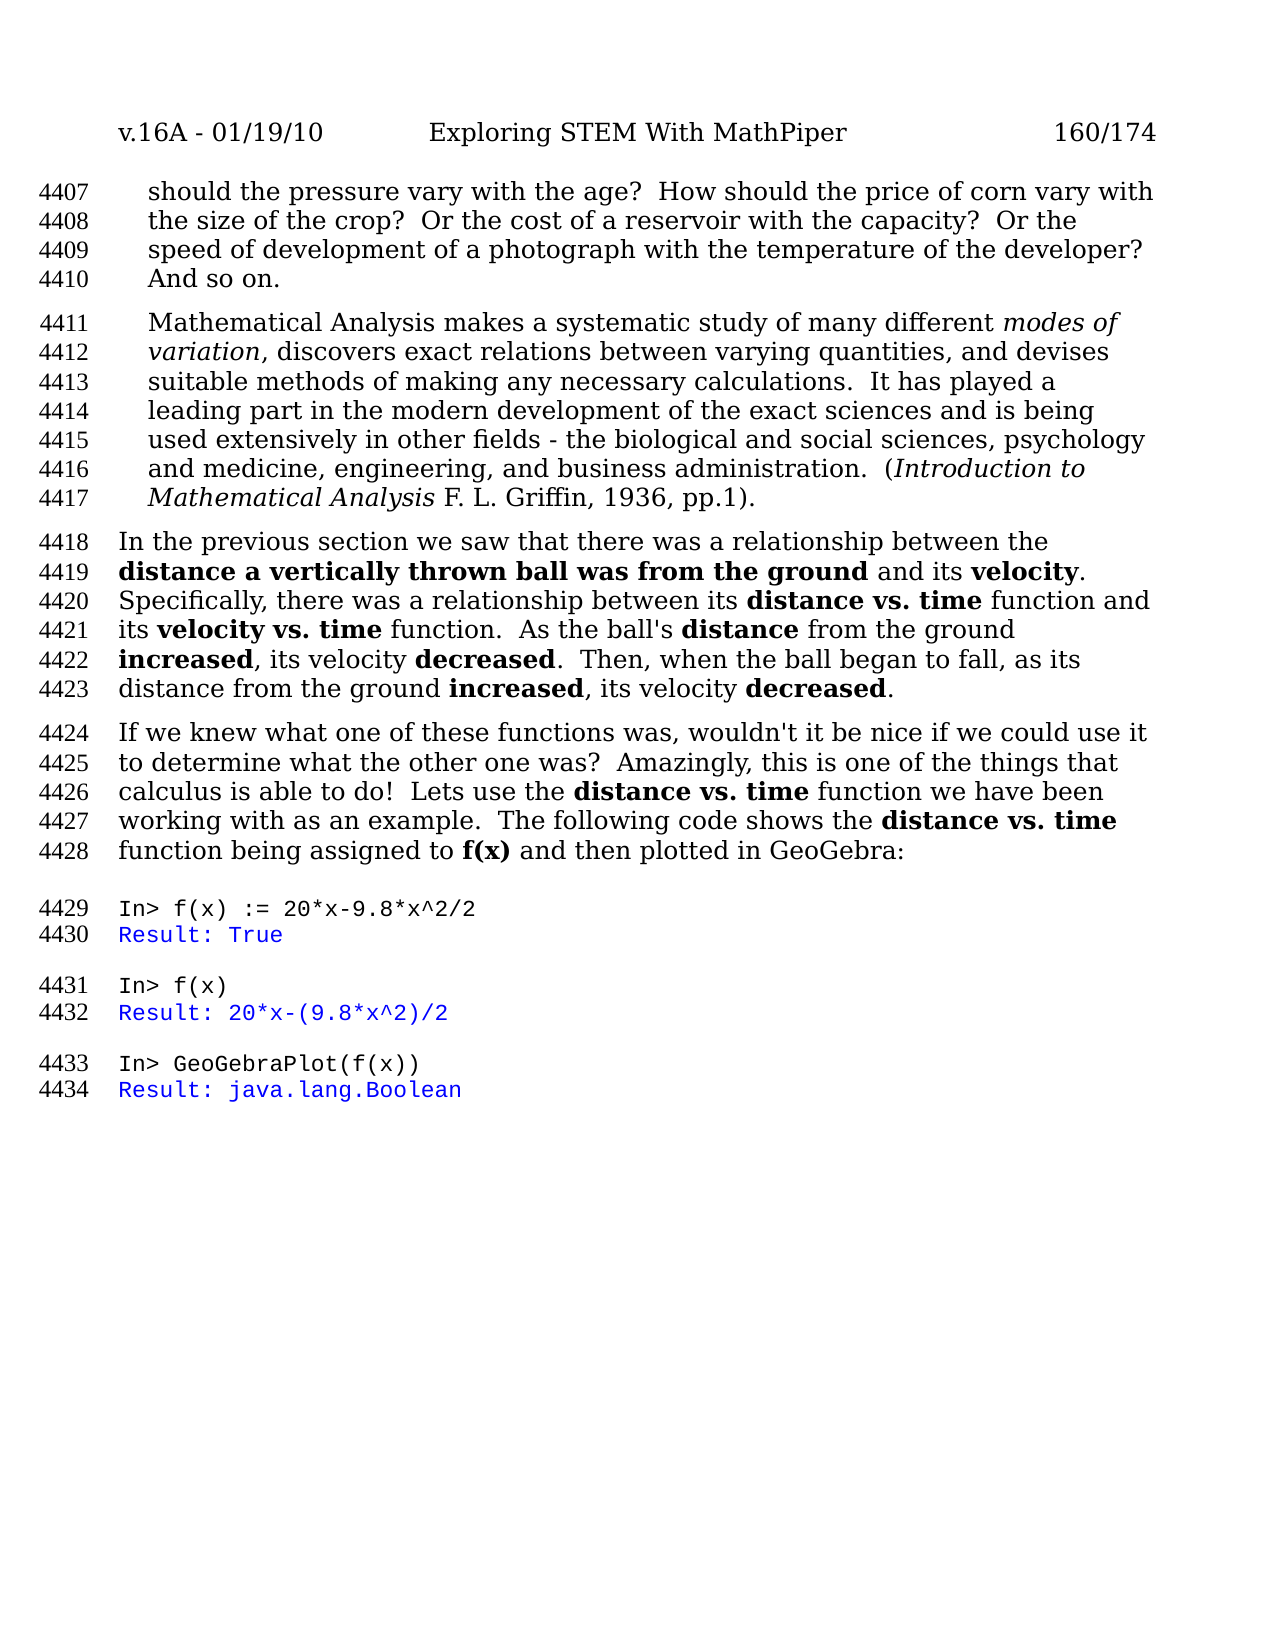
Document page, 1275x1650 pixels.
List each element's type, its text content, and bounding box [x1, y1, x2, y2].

text In> GeoGebraPlot(f(x)) [118, 1053, 1157, 1079]
text In> f(x) := 20*x-9.8*x^2/2 [118, 897, 1157, 923]
text Mathematical Analysis makes a systematic study of many different modes of variation, discovers exact relations between varying quantities, and devises suitable methods of making any necessary calculations. It has played a leading part in the modern development of the exact sciences and is being used extensively in other fields - the biological and social sciences, psychology and medicine, engineering, and business administration. (Introduction to Mathematical Analysis F. L. Griffin, 1936, pp.1). [148, 308, 1157, 513]
text If we knew what one of these functions was, wouldn't it be nice if we could use it to determine what the other one was? Amazingly, this is one of the things that calculus is able to do! Lets use the distance vs. time function we have been working with as an example. The following code shows the distance vs. time function being assigned to f(x) and then plotted in GeoGebra: [118, 719, 1157, 865]
text Result: True [118, 923, 1157, 949]
text Result: java.lang.Boolean [118, 1079, 1157, 1104]
text Result: 20*x-(9.8*x^2)/2 [118, 1001, 1157, 1027]
text should the pressure vary with the age? How should the price of corn vary with the size of the crop? Or the cost of a reservoir with the capacity? Or the speed of development of a photograph with the temperature of the developer? And so on. [148, 177, 1157, 293]
text In the previous section we saw that there was a relationship between the distance a vertically thrown ball was from the ground and its velocity. Specifically, there was a relationship between its distance vs. time function and its velocity vs. time function. As the ball's distance from the ground increased, its velocity decreased. Then, when the ball began to fall, as its distance from the ground increased, its velocity decreased. [118, 528, 1157, 704]
text In> f(x) [118, 975, 1157, 1001]
